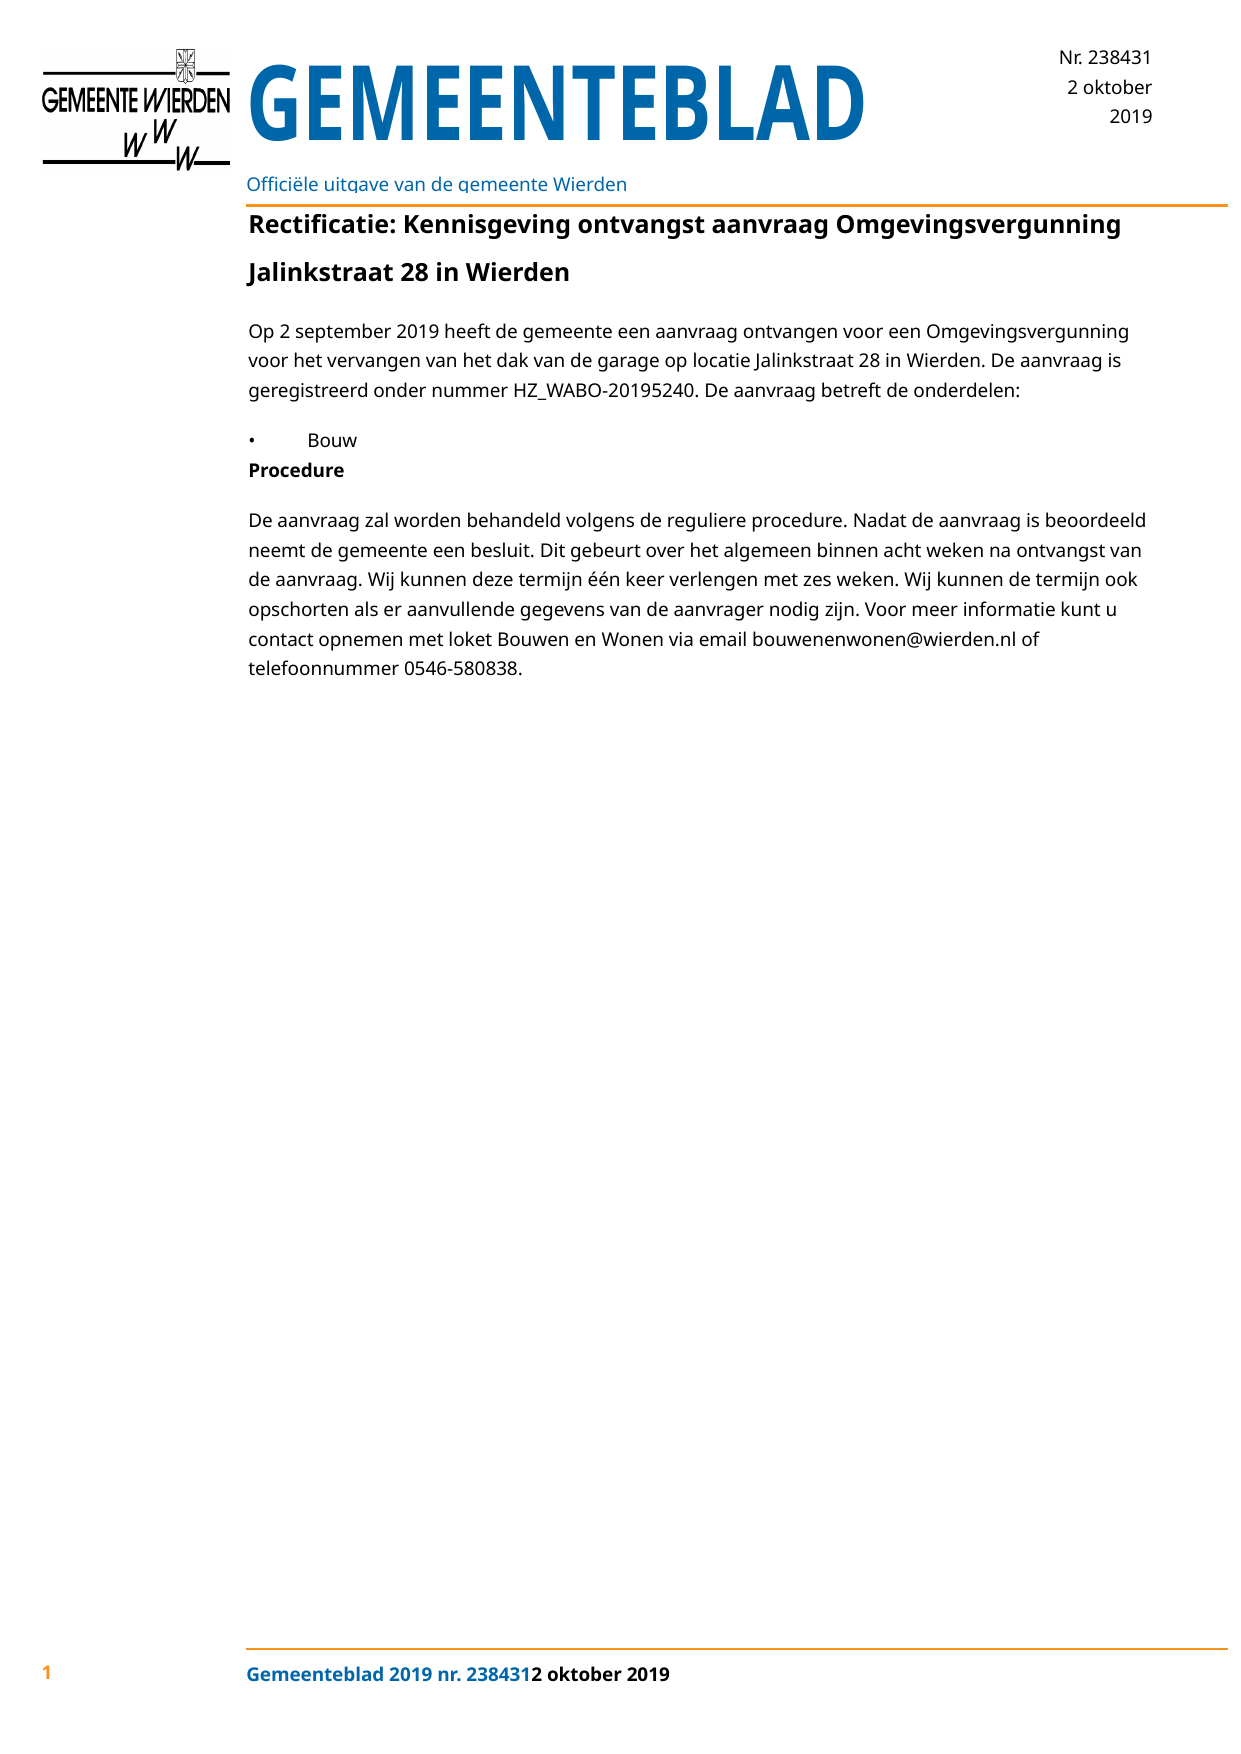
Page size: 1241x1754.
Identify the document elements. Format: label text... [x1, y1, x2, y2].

list Bouw [248, 427, 1152, 453]
text Rectificatie: Kennisgeving ontvangst aanvraag Omgevingsvergunning Jalinkstraat 28 in Wierden [248, 207, 1152, 288]
picture [41, 47, 231, 172]
text De aanvraag zal worden behandeld volgens de reguliere procedure. Nadat de aanvraag is beoordeeld neemt de gemeente een besluit. Dit gebeurt over het algemeen binnen acht weken na ontvangst van de aanvraag. Wij kunnen deze termijn één keer verlengen met zes weken. Wij kunnen de termijn ook opschorten als er aanvullende gegevens van de aanvrager nodig zijn. Voor meer informatie kunt u contact opnemen met loket Bouwen en Wonen via email bouwenenwonen@wierden.nl of telefoonnummer 0546-580838. [248, 507, 1152, 681]
text Op 2 september 2019 heeft de gemeente een aanvraag ontvangen voor een Omgevingsvergunning voor het vervangen van het dak van de garage op locatie Jalinkstraat 28 in Wierden. De aanvraag is geregistreerd onder nummer HZ_WABO-20195240. De aanvraag betreft de onderdelen: [248, 318, 1152, 403]
text Procedure [248, 457, 1152, 483]
